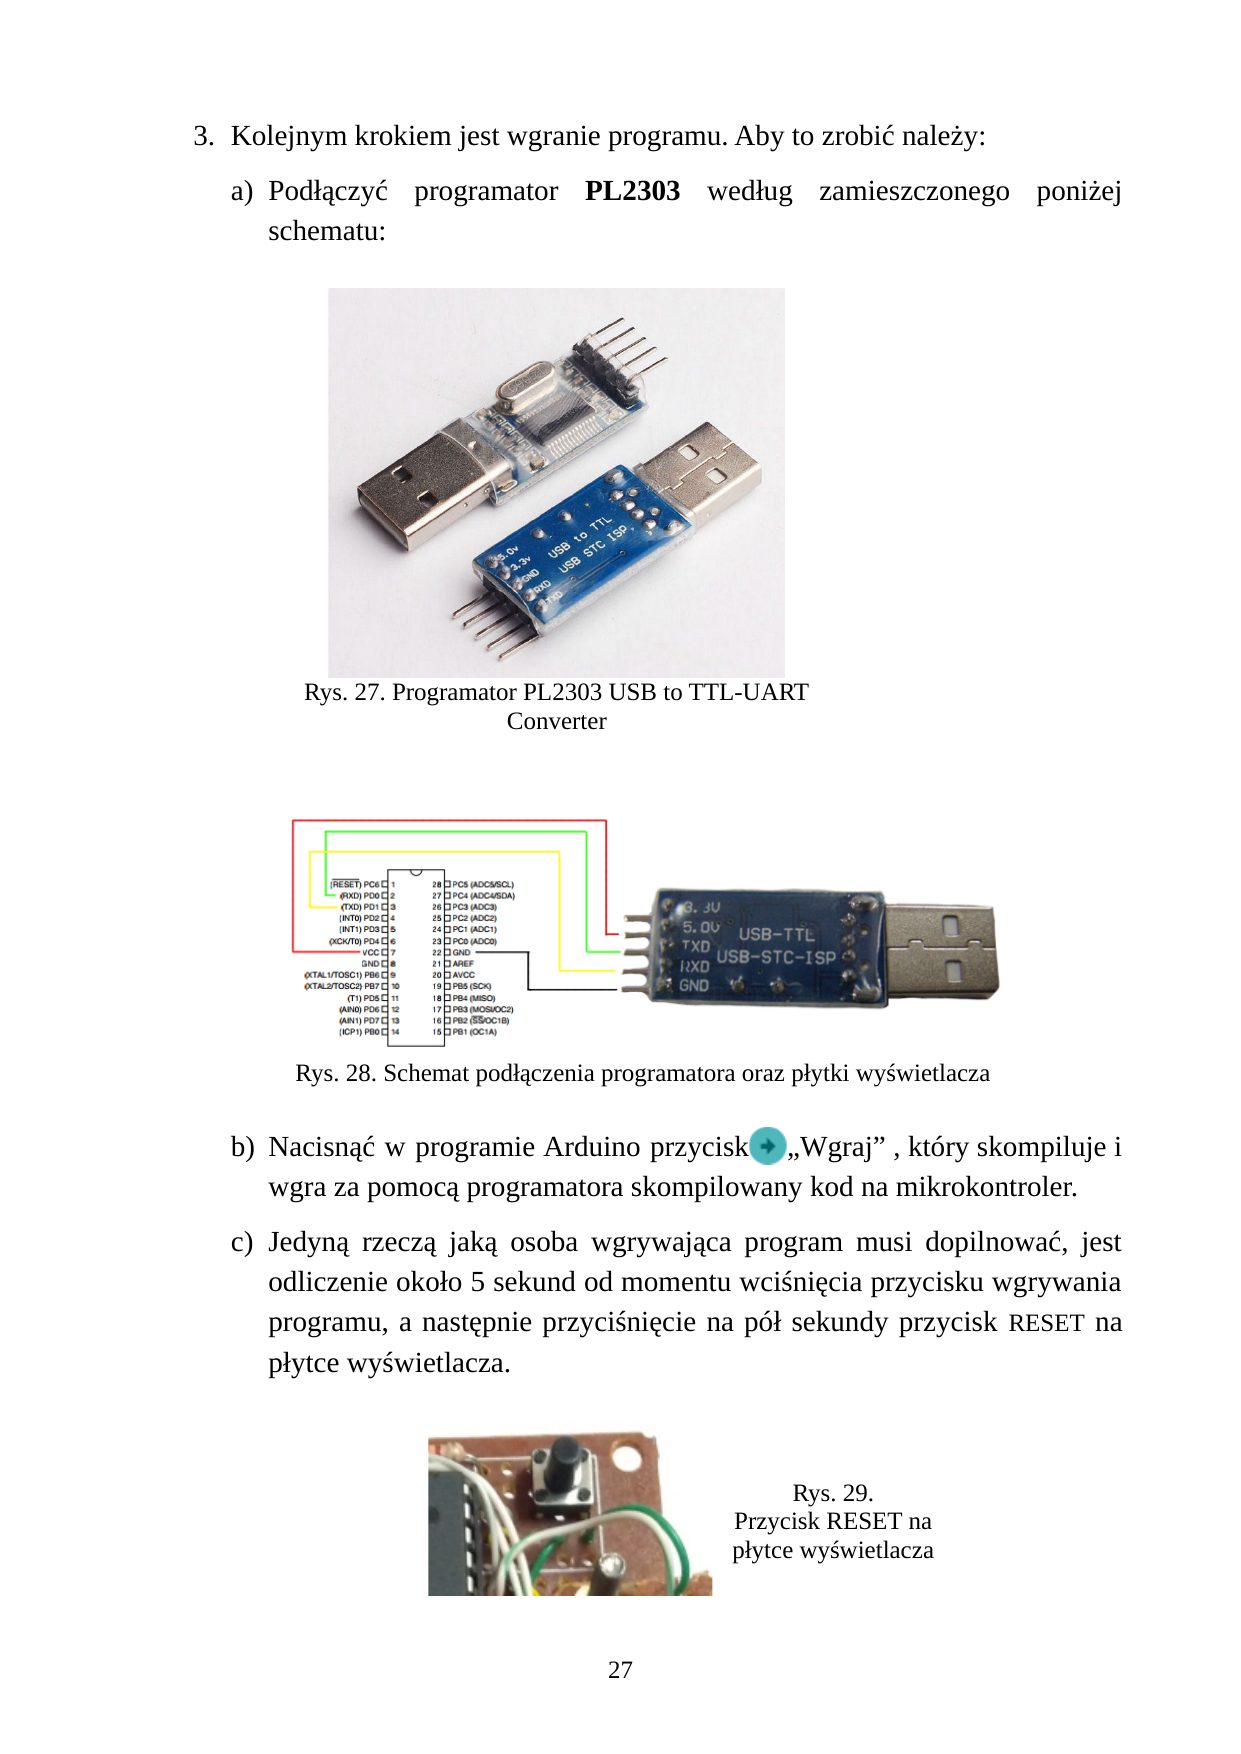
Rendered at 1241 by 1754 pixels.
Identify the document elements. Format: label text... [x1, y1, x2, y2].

list Kolejnym krokiem jest wgranie programu. Aby to zrobić należy: [193, 118, 1122, 152]
list Rys. 29. [713, 1478, 953, 1506]
list Nacisnąć w programie Arduino przycisk „Wgraj” , który skompiluje i wgra za pomocą programatora skompilowany kod na mikrokontroler. [231, 1129, 1122, 1203]
list Rys. 27. Programator PL2303 USB to TTL-UART Converter [251, 677, 862, 735]
list Jedyną rzeczą jaką osoba wgrywająca program musi dopilnować, jest odliczenie około 5 sekund od momentu wciśnięcia przycisku wgrywania programu, a następnie przyciśnięcie na pół sekundy przycisk RESET na płytce wyświetlacza. [231, 1224, 1122, 1378]
list Przycisk RESET na płytce wyświetlacza [713, 1506, 953, 1564]
picture [749, 1127, 787, 1165]
picture [328, 288, 785, 678]
list Podłączyć programator PL2303 według zamieszczonego poniżej schematu: [231, 173, 1122, 247]
list Rys. 28. Schemat podłączenia programatora oraz płytki wyświetlacza [251, 1058, 1034, 1087]
picture [428, 1411, 713, 1596]
picture [273, 797, 1012, 1059]
